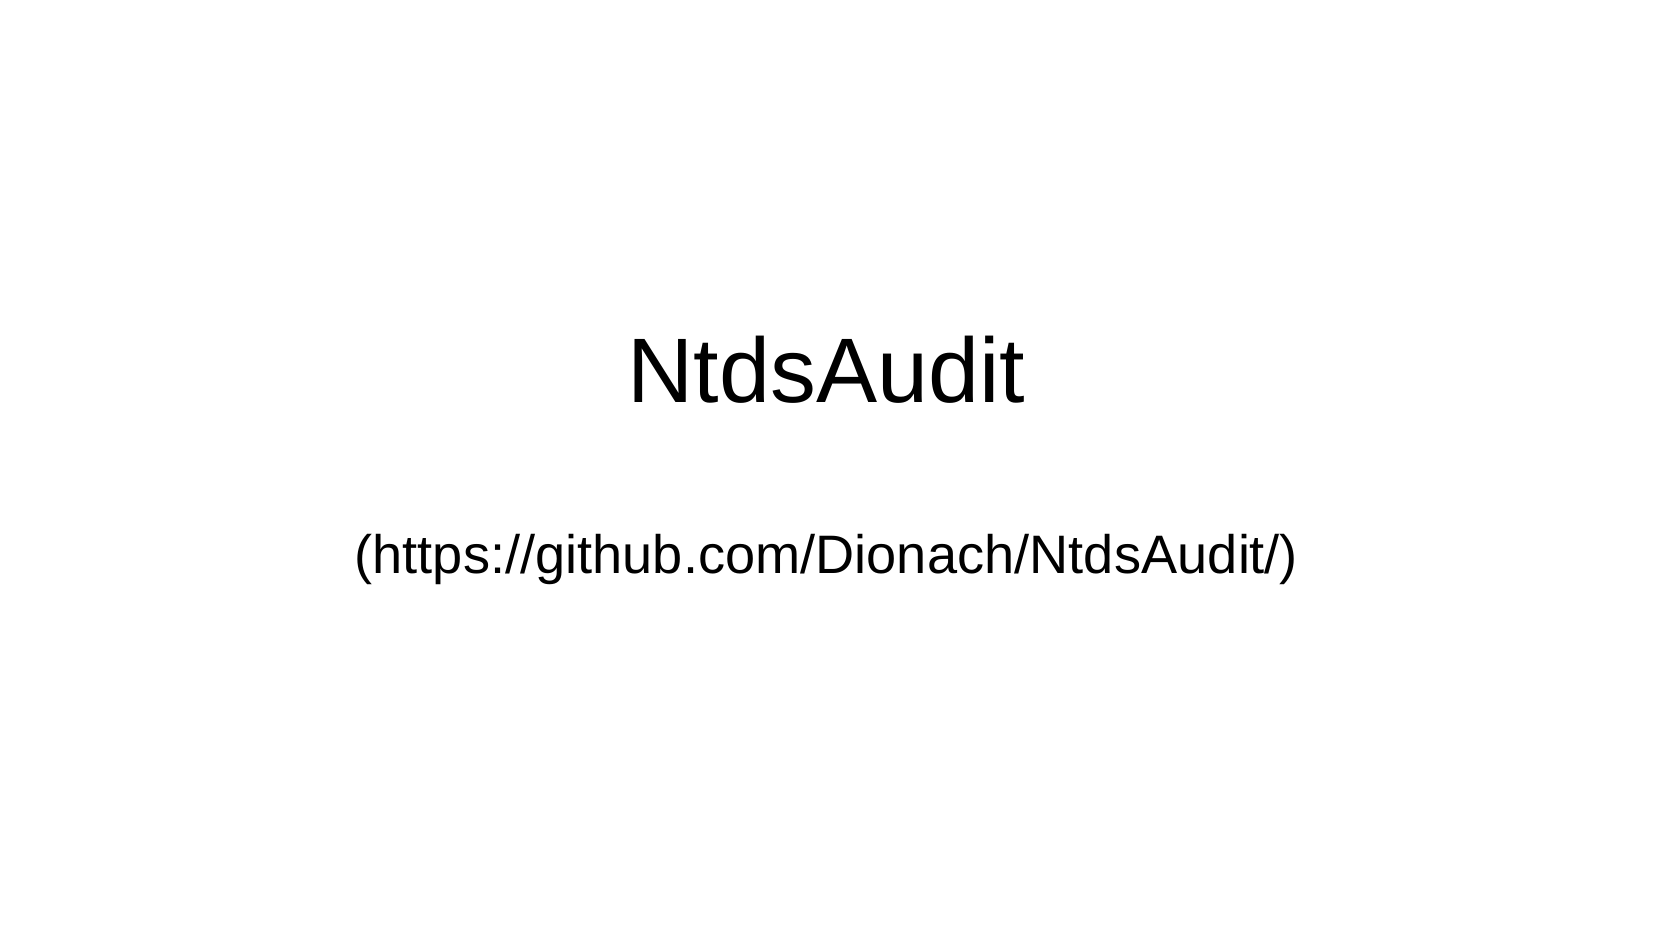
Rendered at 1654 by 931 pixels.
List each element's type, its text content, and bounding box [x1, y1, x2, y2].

title NtdsAudit (https://github.com/Dionach/NtdsAudit/) [82, 319, 1571, 586]
